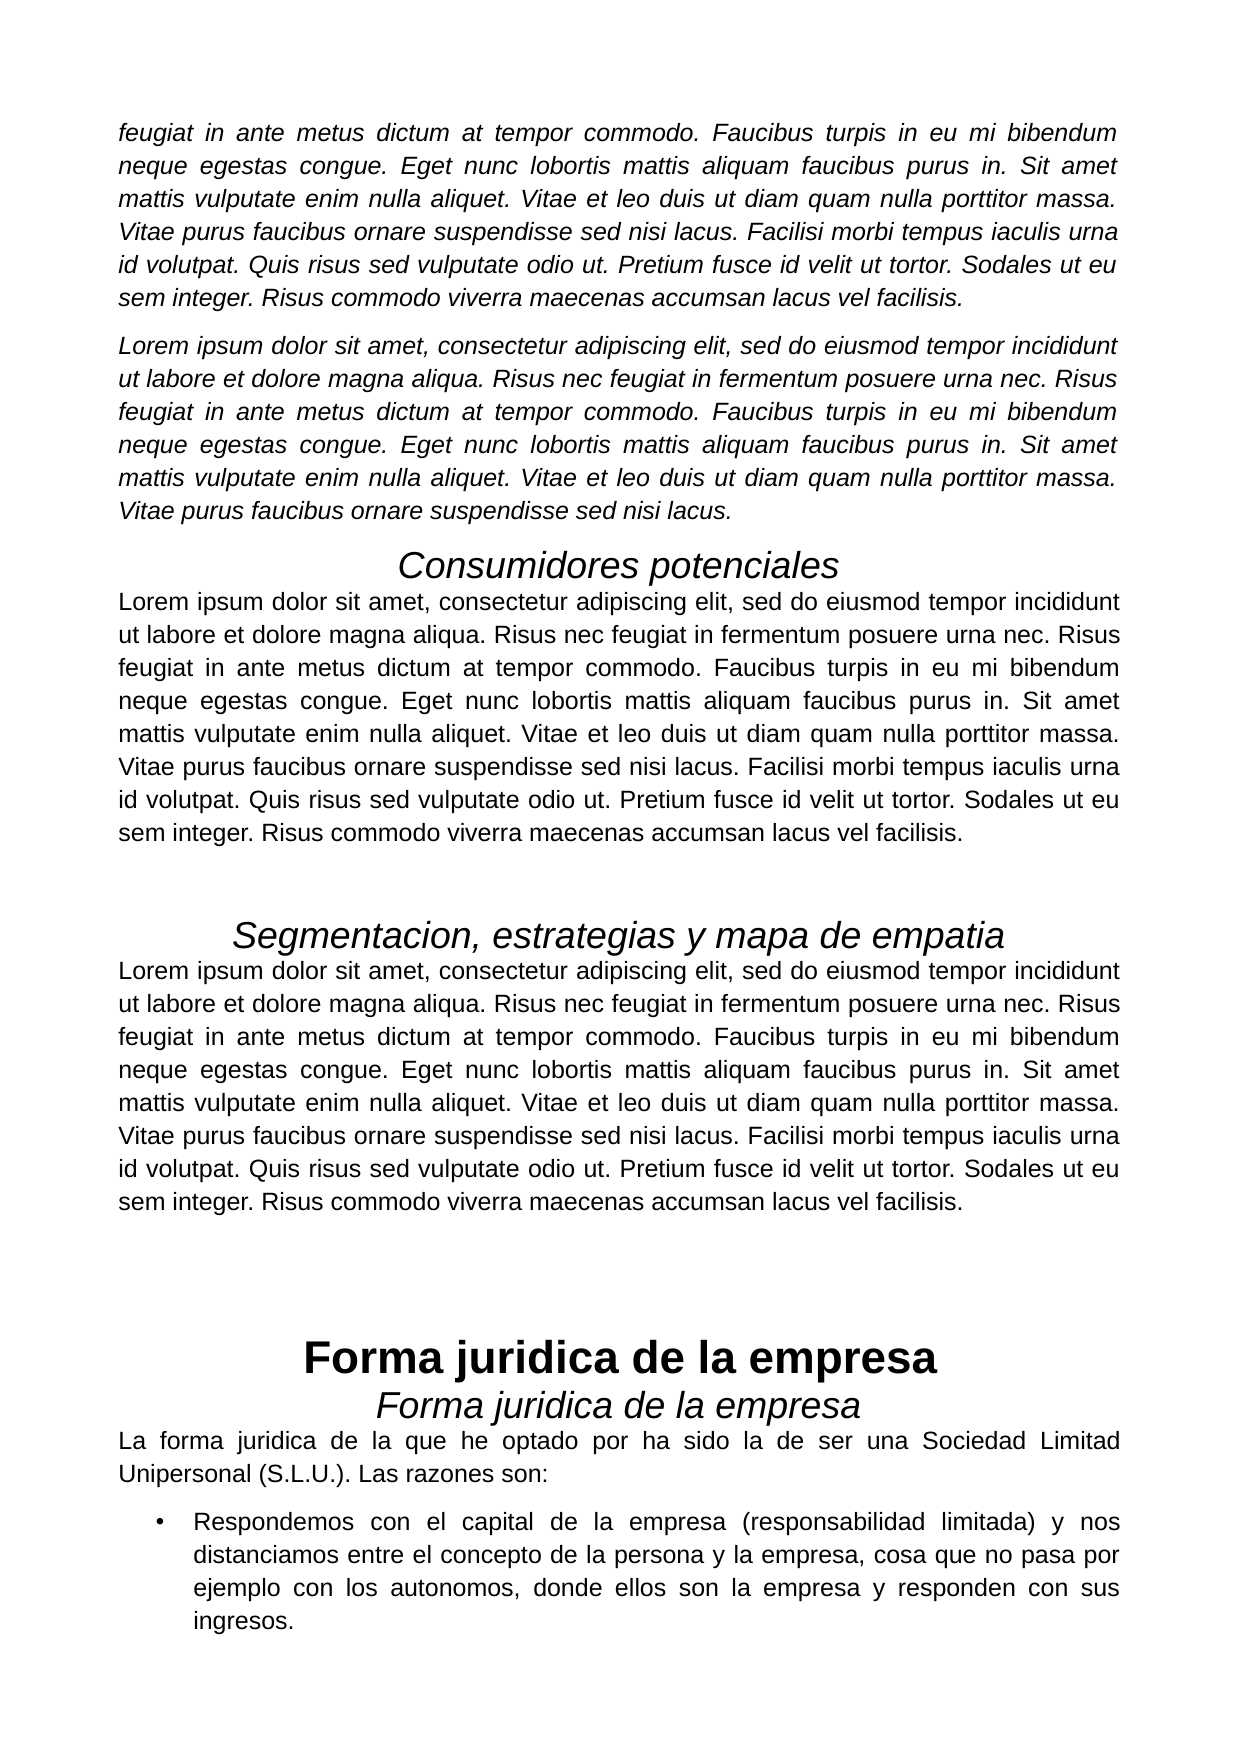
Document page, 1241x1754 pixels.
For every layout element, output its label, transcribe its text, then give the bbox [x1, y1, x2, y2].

text Segmentacion, estrategias y mapa de empatia [118, 913, 1122, 956]
text Forma juridica de la empresa [118, 1330, 1122, 1383]
text Consumidores potenciales [118, 543, 1122, 587]
list Respondemos con el capital de la empresa (responsabilidad limitada) y nos distanciamos entre el concepto de la persona y la empresa, cosa que no pasa por ejemplo con los autonomos, donde ellos son la empresa y responden con sus ingresos. [156, 1507, 1122, 1634]
text Lorem ipsum dolor sit amet, consectetur adipiscing elit, sed do eiusmod tempor incididunt ut labore et dolore magna aliqua. Risus nec feugiat in fermentum posuere urna nec. Risus feugiat in ante metus dictum at tempor commodo. Faucibus turpis in eu mi bibendum neque egestas congue. Eget nunc lobortis mattis aliquam faucibus purus in. Sit amet mattis vulputate enim nulla aliquet. Vitae et leo duis ut diam quam nulla porttitor massa. Vitae purus faucibus ornare suspendisse sed nisi lacus. Facilisi morbi tempus iaculis urna id volutpat. Quis risus sed vulputate odio ut. Pretium fusce id velit ut tortor. Sodales ut eu sem integer. Risus commodo viverra maecenas accumsan lacus vel facilisis. [118, 587, 1122, 847]
text La forma juridica de la que he optado por ha sido la de ser una Sociedad Limitad Unipersonal (S.L.U.). Las razones son: [118, 1426, 1122, 1488]
text Forma juridica de la empresa [118, 1383, 1122, 1426]
text feugiat in ante metus dictum at tempor commodo. Faucibus turpis in eu mi bibendum neque egestas congue. Eget nunc lobortis mattis aliquam faucibus purus in. Sit amet mattis vulputate enim nulla aliquet. Vitae et leo duis ut diam quam nulla porttitor massa. Vitae purus faucibus ornare suspendisse sed nisi lacus. Facilisi morbi tempus iaculis urna id volutpat. Quis risus sed vulputate odio ut. Pretium fusce id velit ut tortor. Sodales ut eu sem integer. Risus commodo viverra maecenas accumsan lacus vel facilisis. [118, 118, 1122, 312]
text Lorem ipsum dolor sit amet, consectetur adipiscing elit, sed do eiusmod tempor incididunt ut labore et dolore magna aliqua. Risus nec feugiat in fermentum posuere urna nec. Risus feugiat in ante metus dictum at tempor commodo. Faucibus turpis in eu mi bibendum neque egestas congue. Eget nunc lobortis mattis aliquam faucibus purus in. Sit amet mattis vulputate enim nulla aliquet. Vitae et leo duis ut diam quam nulla porttitor massa. Vitae purus faucibus ornare suspendisse sed nisi lacus. Facilisi morbi tempus iaculis urna id volutpat. Quis risus sed vulputate odio ut. Pretium fusce id velit ut tortor. Sodales ut eu sem integer. Risus commodo viverra maecenas accumsan lacus vel facilisis. [118, 956, 1122, 1216]
text Lorem ipsum dolor sit amet, consectetur adipiscing elit, sed do eiusmod tempor incididunt ut labore et dolore magna aliqua. Risus nec feugiat in fermentum posuere urna nec. Risus feugiat in ante metus dictum at tempor commodo. Faucibus turpis in eu mi bibendum neque egestas congue. Eget nunc lobortis mattis aliquam faucibus purus in. Sit amet mattis vulputate enim nulla aliquet. Vitae et leo duis ut diam quam nulla porttitor massa. Vitae purus faucibus ornare suspendisse sed nisi lacus. [118, 331, 1122, 525]
